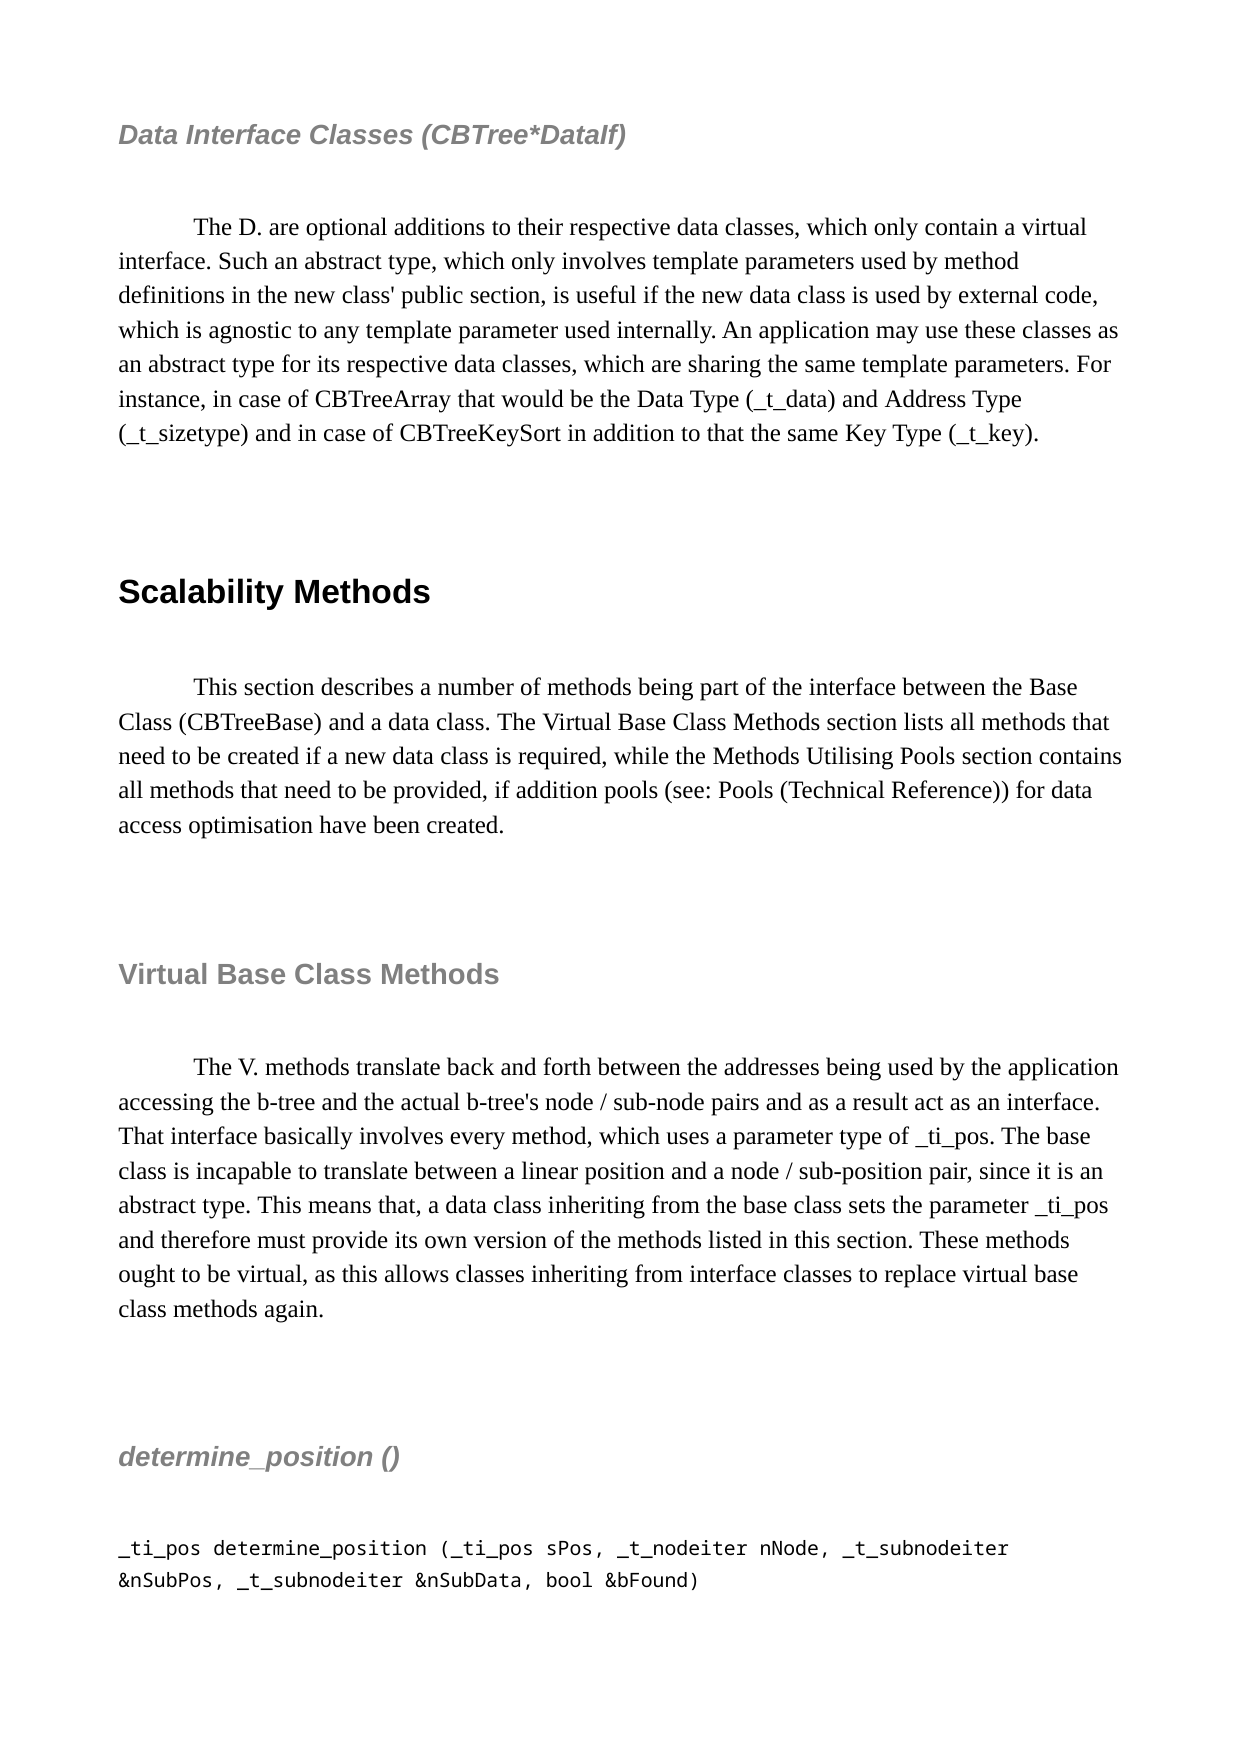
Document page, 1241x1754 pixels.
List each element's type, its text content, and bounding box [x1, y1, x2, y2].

text The D. are optional additions to their respective data classes, which only contain a virtual interface. Such an abstract type, which only involves template parameters used by method definitions in the new class' public section, is useful if the new data class is used by external code, which is agnostic to any template parameter used internally. An application may use these classes as an abstract type for its respective data classes, which are sharing the same template parameters. For instance, in case of CBTreeArray that would be the Data Type (_t_data) and Address Type (_t_sizetype) and in case of CBTreeKeySort in addition to that the same Key Type (_t_key). [118, 212, 1122, 447]
subtitle Scalability Methods [118, 572, 1122, 611]
subtitle determine_position () [118, 1441, 1122, 1473]
text This section describes a number of methods being part of the interface between the Base Class (CBTreeBase) and a data class. The Virtual Base Class Methods section lists all methods that need to be created if a new data class is required, while the Methods Utilising Pools section contains all methods that need to be provided, if addition pools (see: Pools (Technical Reference)) for data access optimisation have been created. [118, 672, 1122, 839]
text The V. methods translate back and forth between the addresses being used by the application accessing the b-tree and the actual b-tree's node / sub-node pairs and as a result act as an interface. That interface basically involves every method, which uses a parameter type of _ti_pos. The base class is incapable to translate between a linear position and a node / sub-position pair, since it is an abstract type. This means that, a data class inheriting from the base class sets the parameter _ti_pos and therefore must provide its own version of the methods listed in this section. These methods ought to be virtual, as this allows classes inheriting from interface classes to replace virtual base class methods again. [118, 1052, 1122, 1322]
subtitle Data Interface Classes (CBTree*DataIf) [118, 118, 1122, 150]
subtitle Virtual Base Class Methods [118, 957, 1122, 991]
text _ti_pos determine_position (_ti_pos sPos, _t_nodeiter nNode, _t_subnodeiter &nSubPos, _t_subnodeiter &nSubData, bool &bFound) [118, 1534, 1122, 1593]
